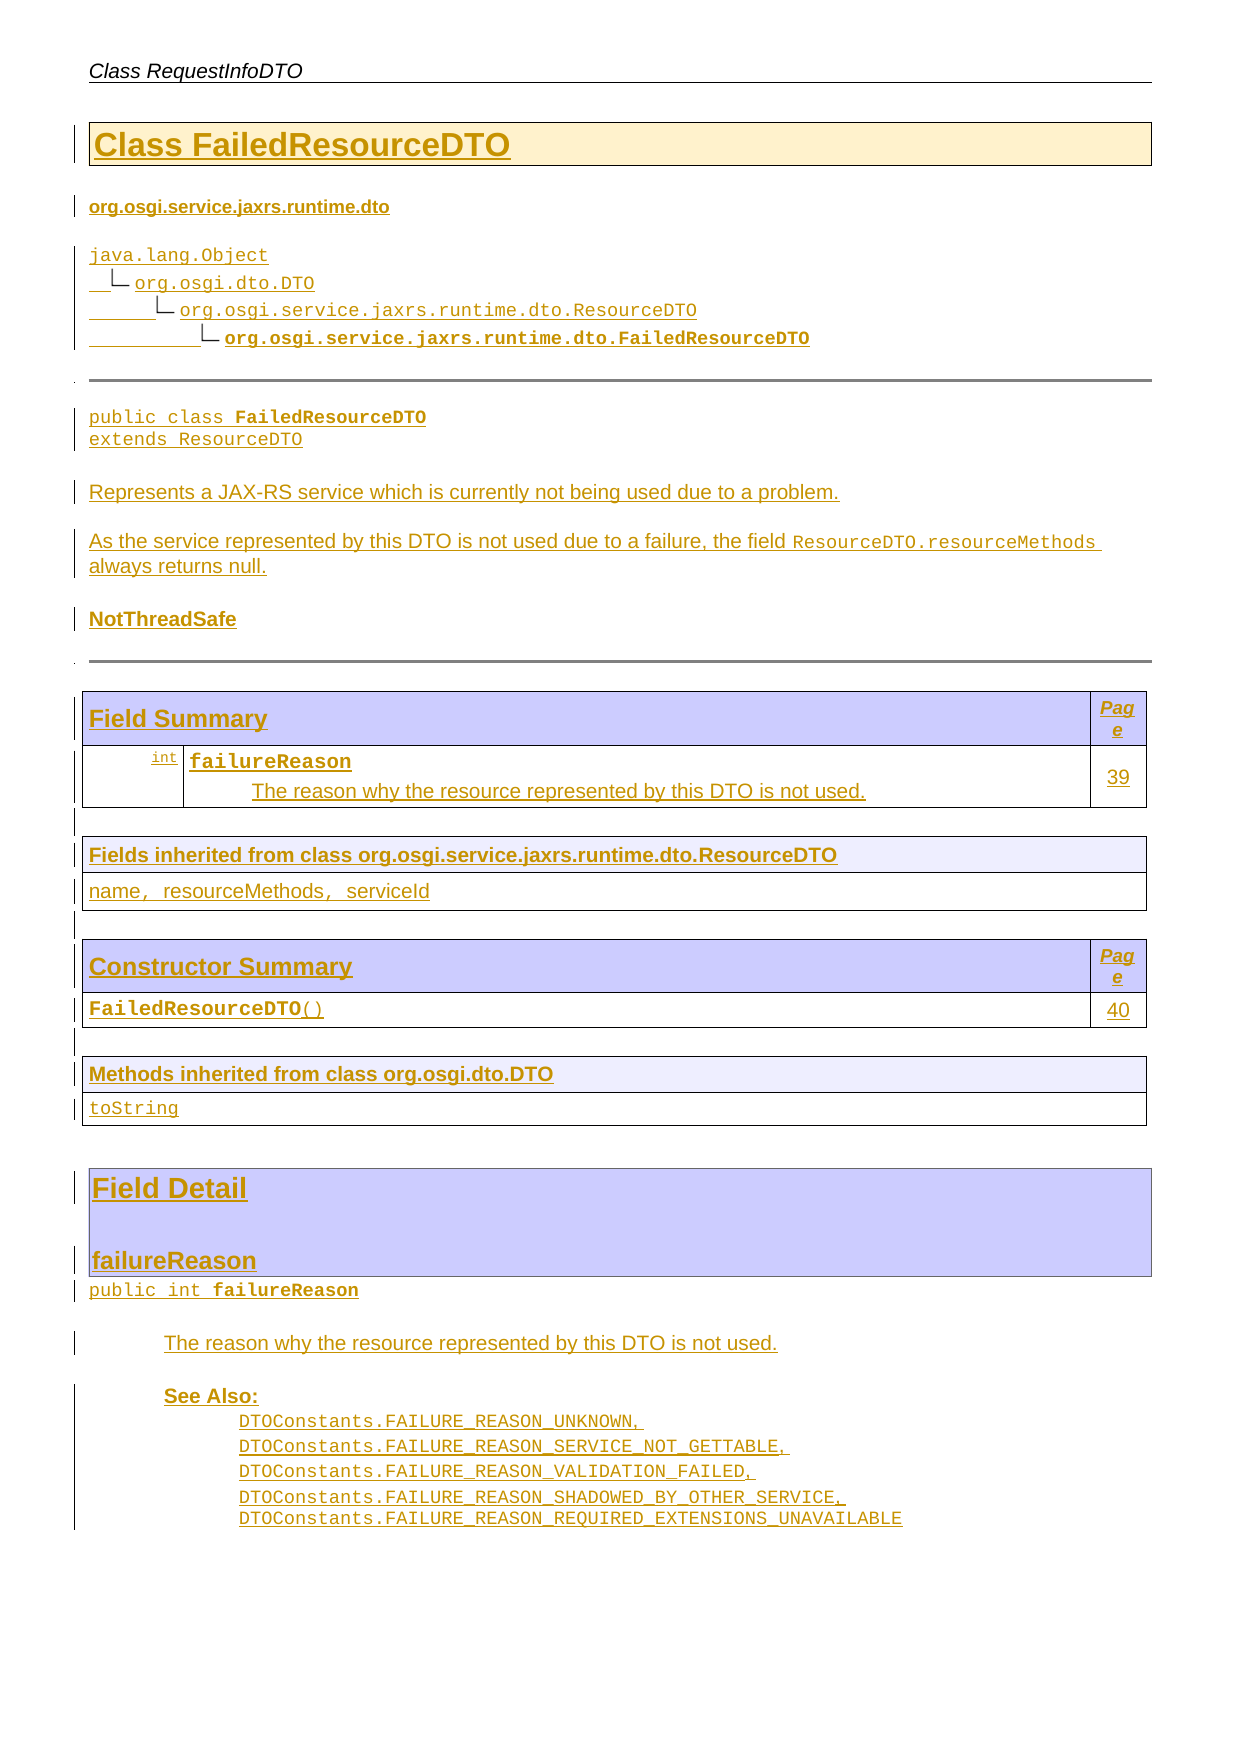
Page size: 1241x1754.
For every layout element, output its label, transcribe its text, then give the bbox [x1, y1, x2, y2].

picture [111, 267, 135, 290]
table_cell FailedResourceDTO() [83, 993, 1090, 1027]
text See Also: [163, 1384, 1152, 1408]
subtitle Class FailedResourceDTO [90, 123, 1151, 165]
table_header Field Summary [83, 692, 1090, 745]
text org.osgi.service.jaxrs.runtime.dto [88, 195, 1152, 217]
table_cell name, resourceMethods, serviceId [83, 873, 1146, 910]
text extends ResourceDTO [88, 429, 1152, 451]
table_header Methods inherited from class org.osgi.dto.DTO [83, 1057, 1146, 1092]
table_cell int [83, 746, 183, 807]
text public int failureReason [88, 1280, 1152, 1302]
text NotThreadSafe [88, 607, 1152, 631]
picture [156, 295, 180, 317]
table_header Page [1091, 692, 1146, 745]
subtitle failureReason [90, 1242, 1151, 1276]
text DTOConstants.FAILURE_REASON_UNKNOWN, DTOConstants.FAILURE_REASON_SERVICE_NOT_GETTABLE, DTOConstants.FAILURE_REASON_VALIDATION_FAILED, DTOConstants.FAILURE_REASON_SHADOWED_BY_OTHER_SERVICE, DTOConstants.FAILURE_REASON_REQUIRED_EXTENSIONS_UNAVAILABLE [238, 1408, 1152, 1530]
subtitle Field Detail [90, 1169, 1151, 1204]
text java.lang.Object [88, 246, 1152, 267]
table_header Fields inherited from class org.osgi.service.jaxrs.runtime.dto.ResourceDTO [83, 837, 1146, 872]
text The reason why the resource represented by this DTO is not used. [163, 1331, 1152, 1355]
text public class FailedResourceDTO [88, 408, 1152, 429]
table_header Constructor Summary [83, 940, 1090, 992]
picture [201, 322, 225, 345]
table_header Page [1091, 940, 1146, 992]
table_cell 40 [1091, 746, 1146, 807]
text org.osgi.service.jaxrs.runtime.dto.ResourceDTO [88, 295, 1152, 322]
text Represents a JAX-RS service which is currently not being used due to a problem. [88, 480, 1152, 504]
text org.osgi.service.jaxrs.runtime.dto.FailedResourceDTO [88, 322, 1152, 350]
table_cell failureReason The reason why the resource represented by this DTO is not used. [184, 746, 1090, 807]
table_cell 41 [1091, 993, 1146, 1027]
table_cell toString [83, 1093, 1146, 1125]
text org.osgi.dto.DTO [88, 267, 1152, 295]
text As the service represented by this DTO is not used due to a failure, the field ResourceDTO.resourceMethods always returns null. [88, 529, 1152, 578]
